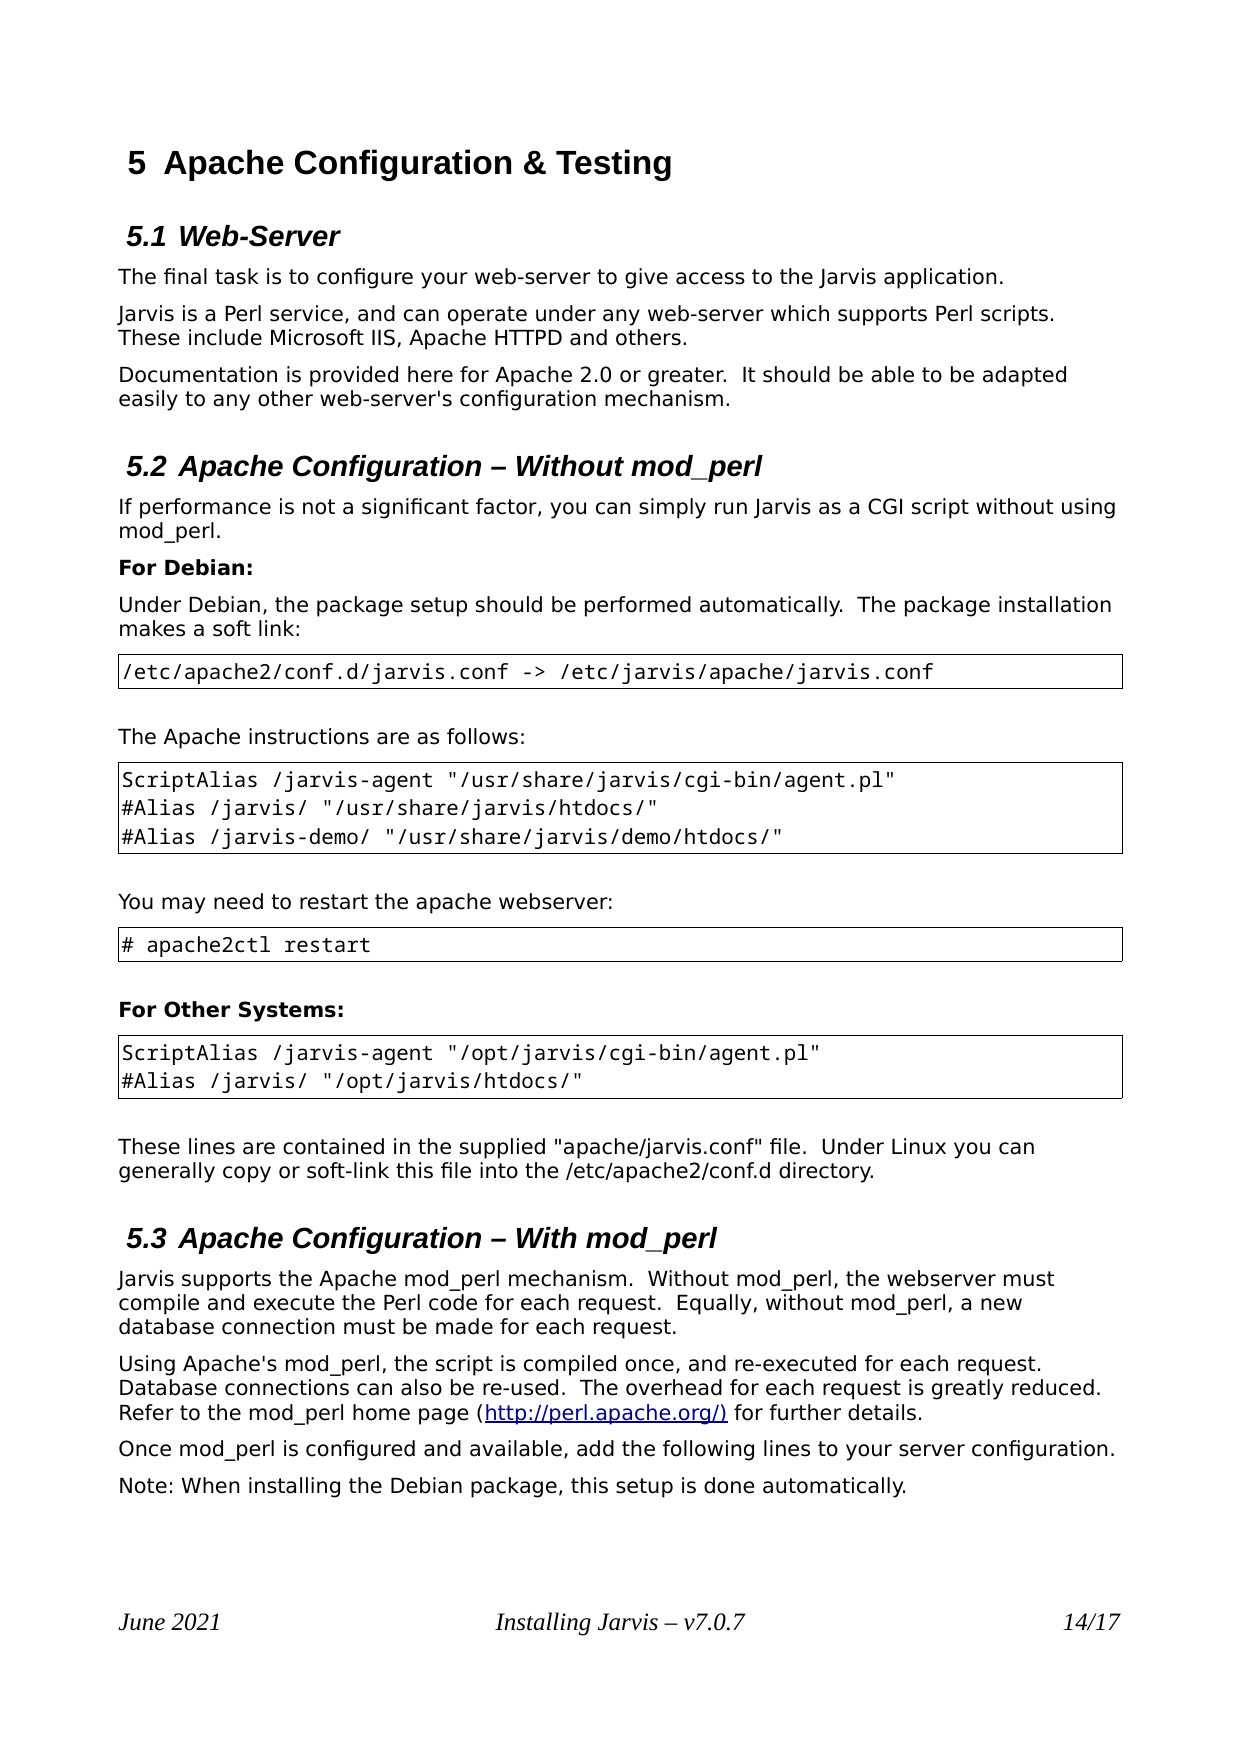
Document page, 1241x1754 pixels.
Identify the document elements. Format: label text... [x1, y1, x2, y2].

text #Alias /jarvis-demo/ "/usr/share/jarvis/demo/htdocs/" [119, 819, 1122, 853]
text The Apache instructions are as follows: [118, 725, 1122, 749]
text You may need to restart the apache webserver: [118, 890, 1122, 914]
text # apache2ctl restart [119, 928, 1122, 961]
text /etc/apache2/conf.d/jarvis.conf -> /etc/jarvis/apache/jarvis.conf [119, 655, 1122, 688]
text #Alias /jarvis/ "/opt/jarvis/htdocs/" [119, 1063, 1122, 1098]
text Jarvis supports the Apache mod_perl mechanism. Without mod_perl, the webserver must compile and execute the Perl code for each request. Equally, without mod_perl, a new database connection must be made for each request. [118, 1267, 1122, 1339]
subtitle Apache Configuration & Testing [118, 143, 1122, 182]
text #Alias /jarvis/ "/usr/share/jarvis/htdocs/" [119, 791, 1122, 819]
text The final task is to configure your web-server to give access to the Jarvis application. [118, 265, 1122, 289]
text Jarvis is a Perl service, and can operate under any web-server which supports Perl scripts. These include Microsoft IIS, Apache HTTPD and others. [118, 302, 1122, 351]
text Note: When installing the Debian package, this setup is done automatically. [118, 1474, 1122, 1498]
text Once mod_perl is configured and available, add the following lines to your server configuration. [118, 1437, 1122, 1462]
subtitle Web-Server [118, 219, 1122, 253]
text Documentation is provided here for Apache 2.0 or greater. It should be able to be adapted easily to any other web-server's configuration mechanism. [118, 363, 1122, 412]
text Under Debian, the package setup should be performed automatically. The package installation makes a soft link: [118, 593, 1122, 642]
text ScriptAlias /jarvis-agent "/usr/share/jarvis/cgi-bin/agent.pl" [119, 763, 1122, 791]
text If performance is not a significant factor, you can simply run Jarvis as a CGI script without using mod_perl. [118, 495, 1122, 544]
text For Other Systems: [118, 998, 1122, 1022]
subtitle Apache Configuration – With mod_perl [118, 1221, 1122, 1254]
text Using Apache's mod_perl, the script is compiled once, and re-executed for each request. Database connections can also be re-used. The overhead for each request is greatly reduced. Refer to the mod_perl home page (http://perl.apache.org/) for further details. [118, 1352, 1122, 1425]
subtitle Apache Configuration – Without mod_perl [118, 449, 1122, 483]
text These lines are contained in the supplied "apache/jarvis.conf" file. Under Linux you can generally copy or soft-link this file into the /etc/apache2/conf.d directory. [118, 1135, 1122, 1183]
text ScriptAlias /jarvis-agent "/opt/jarvis/cgi-bin/agent.pl" [119, 1036, 1122, 1063]
text For Debian: [118, 556, 1122, 581]
